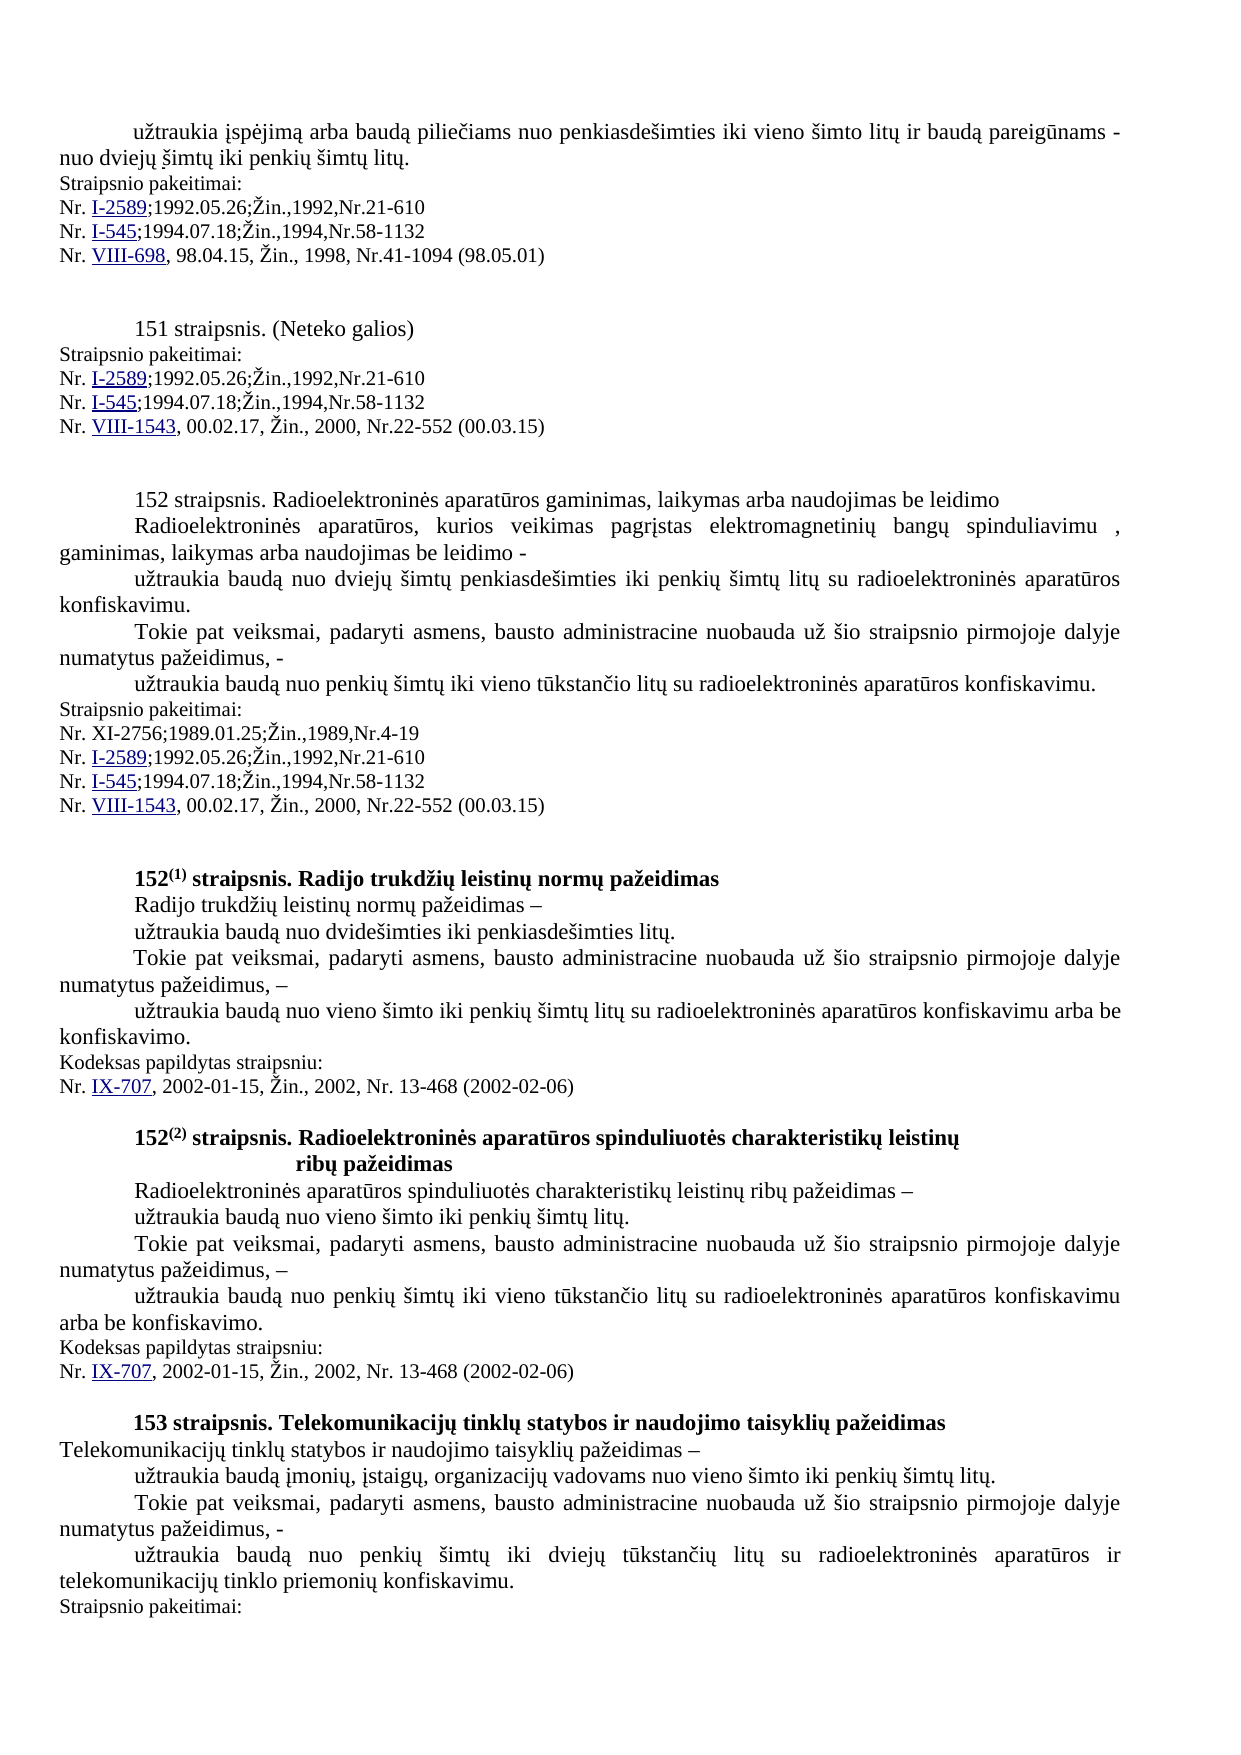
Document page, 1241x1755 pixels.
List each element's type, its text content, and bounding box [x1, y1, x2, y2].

text Tokie pat veiksmai, padaryti asmens, bausto administracine nuobauda už šio straipsnio pirmojoje dalyje numatytus pažeidimus, – [59, 944, 1122, 997]
text Tokie pat veiksmai, padaryti asmens, bausto administracine nuobauda už šio straipsnio pirmojoje dalyje numatytus pažeidimus, - [59, 618, 1122, 670]
text Straipsnio pakeitimai: [59, 342, 1122, 366]
text užtraukia baudą nuo penkių šimtų iki vieno tūkstančio litų su radioelektroninės aparatūros konfiskavimu arba be konfiskavimo. [59, 1282, 1122, 1335]
text Straipsnio pakeitimai: [59, 1594, 1122, 1618]
text Nr. IX-707, 2002-01-15, Žin., 2002, Nr. 13-468 (2002-02-06) [59, 1359, 1122, 1383]
text Tokie pat veiksmai, padaryti asmens, bausto administracine nuobauda už šio straipsnio pirmojoje dalyje numatytus pažeidimus, - [59, 1488, 1122, 1541]
text Nr. VIII-698, 98.04.15, Žin., 1998, Nr.41-1094 (98.05.01) [59, 243, 1122, 267]
text Nr. VIII-1543, 00.02.17, Žin., 2000, Nr.22-552 (00.03.15) [59, 793, 1122, 817]
text Nr. I-545;1994.07.18;Žin.,1994,Nr.58-1132 [59, 769, 1122, 793]
text 152(1) straipsnis. Radijo trukdžių leistinų normų pažeidimas [59, 865, 1122, 892]
text Kodeksas papildytas straipsniu: [59, 1335, 1122, 1359]
text Nr. I-2589;1992.05.26;Žin.,1992,Nr.21-610 [59, 366, 1122, 390]
text Kodeksas papildytas straipsniu: [59, 1050, 1122, 1074]
text 151 straipsnis. (Neteko galios) [59, 315, 1122, 342]
text užtraukia įspėjimą arba baudą piliečiams nuo penkiasdešimties iki vieno šimto litų ir baudą pareigūnams - nuo dviejų šimtų iki penkių šimtų litų. [59, 118, 1122, 171]
text Nr. I-545;1994.07.18;Žin.,1994,Nr.58-1132 [59, 390, 1122, 414]
text Radioelektroninės aparatūros, kurios veikimas pagrįstas elektromagnetinių bangų spinduliavimu , gaminimas, laikymas arba naudojimas be leidimo - [59, 512, 1122, 565]
text Radioelektroninės aparatūros spinduliuotės charakteristikų leistinų ribų pažeidimas – [59, 1177, 1122, 1203]
subtitle Telekomunikacijų tinklų statybos ir naudojimo taisyklių pažeidimas – [59, 1436, 1122, 1462]
text Tokie pat veiksmai, padaryti asmens, bausto administracine nuobauda už šio straipsnio pirmojoje dalyje numatytus pažeidimus, – [59, 1229, 1122, 1282]
text užtraukia baudą nuo dvidešimties iki penkiasdešimties litų. [59, 918, 1122, 944]
text Nr. VIII-1543, 00.02.17, Žin., 2000, Nr.22-552 (00.03.15) [59, 414, 1122, 438]
text Straipsnio pakeitimai: [59, 697, 1122, 721]
text užtraukia baudą nuo penkių šimtų iki vieno tūkstančio litų su radioelektroninės aparatūros konfiskavimu. [59, 670, 1122, 697]
text Radijo trukdžių leistinų normų pažeidimas – [59, 892, 1122, 918]
text užtraukia baudą nuo dviejų šimtų penkiasdešimties iki penkių šimtų litų su radioelektroninės aparatūros konfiskavimu. [59, 565, 1122, 618]
text Nr. I-2589;1992.05.26;Žin.,1992,Nr.21-610 [59, 745, 1122, 769]
text 153 straipsnis. Telekomunikacijų tinklų statybos ir naudojimo taisyklių pažeidimas [133, 1409, 1122, 1436]
text Nr. I-2589;1992.05.26;Žin.,1992,Nr.21-610 [59, 195, 1122, 219]
text užtraukia baudą nuo vieno šimto iki penkių šimtų litų su radioelektroninės aparatūros konfiskavimu arba be konfiskavimo. [59, 997, 1122, 1050]
text ribų pažeidimas [295, 1151, 1122, 1177]
text Nr. IX-707, 2002-01-15, Žin., 2002, Nr. 13-468 (2002-02-06) [59, 1074, 1122, 1098]
text Nr. XI-2756;1989.01.25;Žin.,1989,Nr.4-19 [59, 721, 1122, 745]
text užtraukia baudą nuo penkių šimtų iki dviejų tūkstančių litų su radioelektroninės aparatūros ir telekomunikacijų tinklo priemonių konfiskavimu. [59, 1541, 1122, 1594]
text užtraukia baudą nuo vieno šimto iki penkių šimtų litų. [59, 1203, 1122, 1229]
text Nr. I-545;1994.07.18;Žin.,1994,Nr.58-1132 [59, 219, 1122, 243]
text 152(2) straipsnis. Radioelektroninės aparatūros spinduliuotės charakteristikų leistinų [134, 1124, 1122, 1151]
text užtraukia baudą įmonių, įstaigų, organizacijų vadovams nuo vieno šimto iki penkių šimtų litų. [59, 1462, 1122, 1488]
text 152 straipsnis. Radioelektroninės aparatūros gaminimas, laikymas arba naudojimas be leidimo [59, 486, 1122, 512]
text Straipsnio pakeitimai: [59, 171, 1122, 195]
